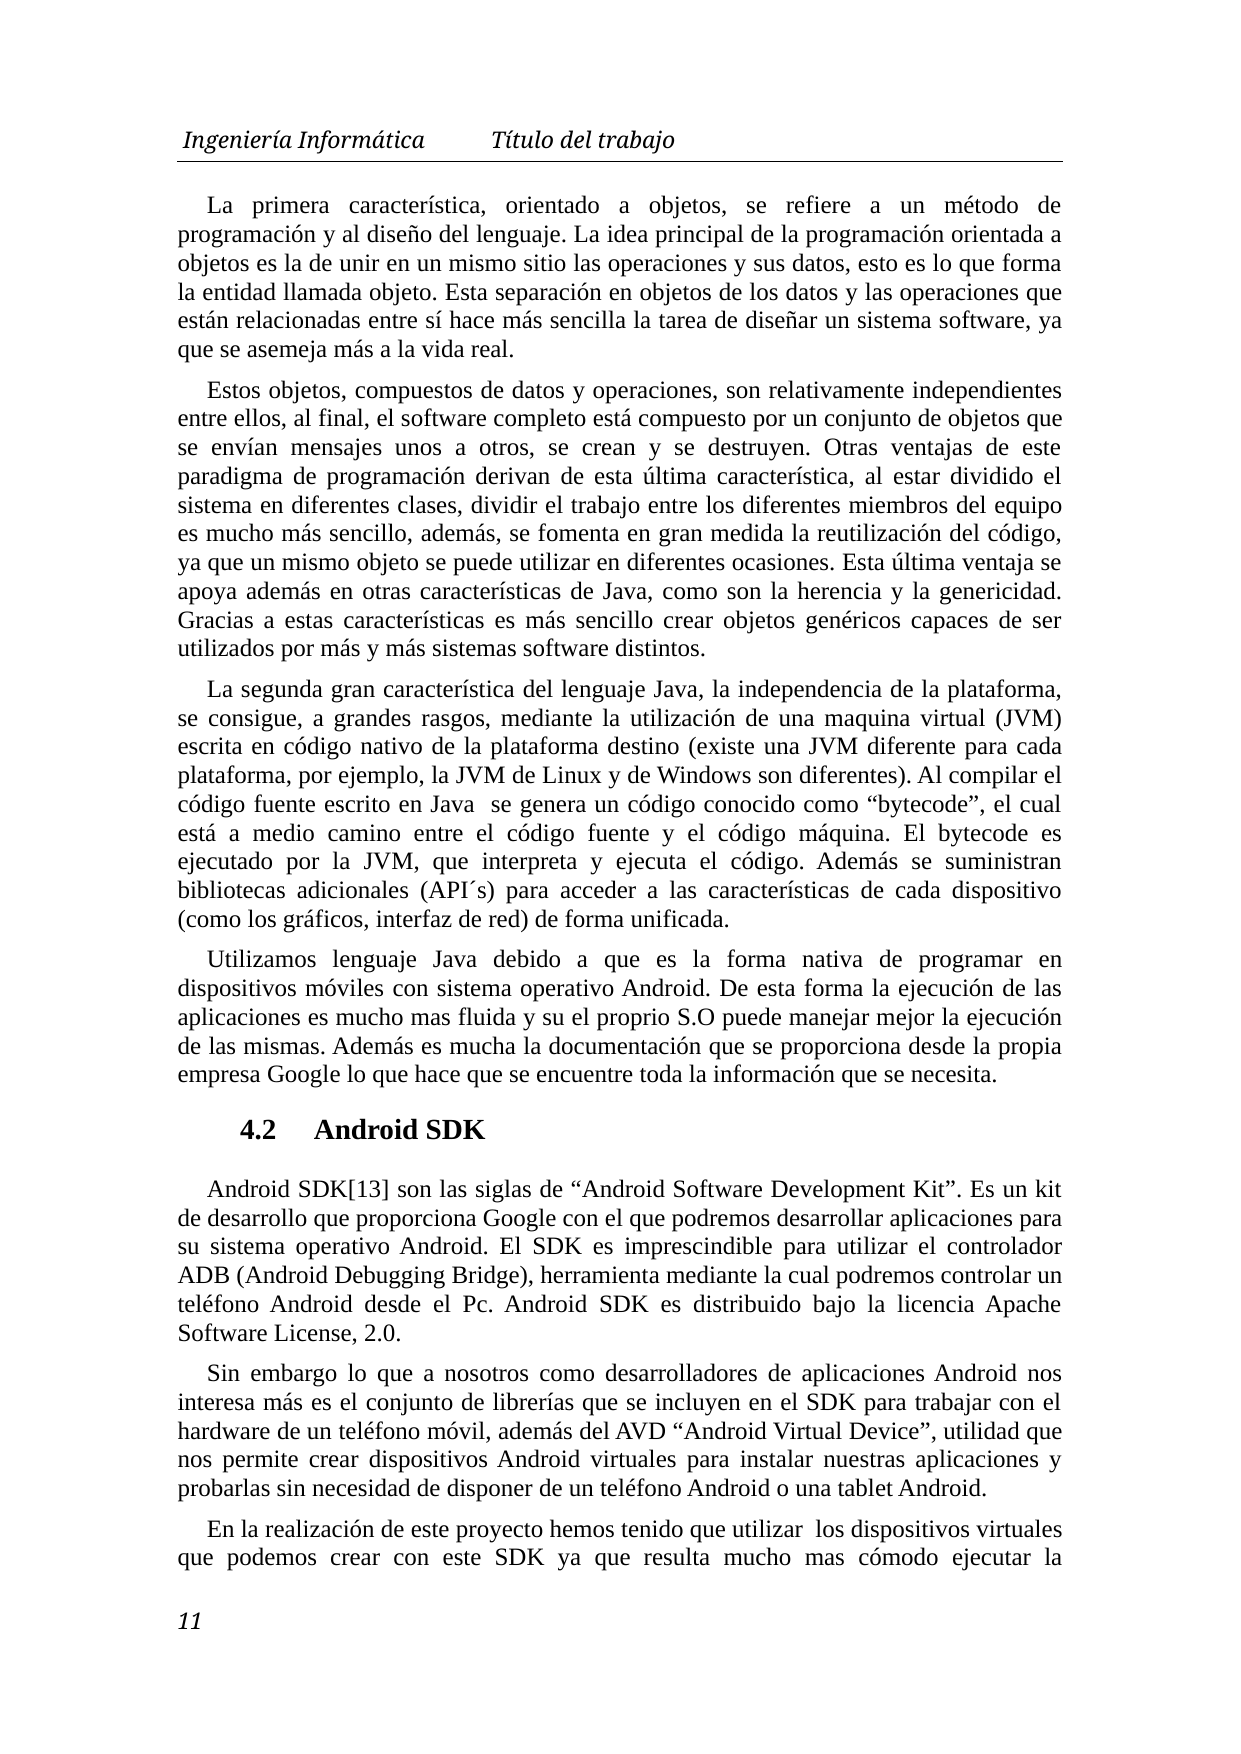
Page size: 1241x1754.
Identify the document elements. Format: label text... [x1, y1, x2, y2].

text La segunda gran característica del lenguaje Java, la independencia de la plataforma, se consigue, a grandes rasgos, mediante la utilización de una maquina virtual (JVM) escrita en código nativo de la plataforma destino (existe una JVM diferente para cada plataforma, por ejemplo, la JVM de Linux y de Windows son diferentes). Al compilar el código fuente escrito en Java se genera un código conocido como “bytecode”, el cual está a medio camino entre el código fuente y el código máquina. El bytecode es ejecutado por la JVM, que interpreta y ejecuta el código. Además se suministran bibliotecas adicionales (API´s) para acceder a las características de cada dispositivo (como los gráficos, interfaz de red) de forma unificada. [177, 674, 1063, 933]
subtitle Android SDK [240, 1112, 1063, 1145]
text Android SDK[13] son las siglas de “Android Software Development Kit”. Es un kit de desarrollo que proporciona Google con el que podremos desarrollar aplicaciones para su sistema operativo Android. El SDK es imprescindible para utilizar el controlador ADB (Android Debugging Bridge), herramienta mediante la cual podremos controlar un teléfono Android desde el Pc. Android SDK es distribuido bajo la licencia Apache Software License, 2.0. [177, 1174, 1063, 1346]
text En la realización de este proyecto hemos tenido que utilizar los dispositivos virtuales que podemos crear con este SDK ya que resulta mucho mas cómodo ejecutar la [177, 1514, 1063, 1571]
text La primera característica, orientado a objetos, se refiere a un método de programación y al diseño del lenguaje. La idea principal de la programación orientada a objetos es la de unir en un mismo sitio las operaciones y sus datos, esto es lo que forma la entidad llamada objeto. Esta separación en objetos de los datos y las operaciones que están relacionadas entre sí hace más sencilla la tarea de diseñar un sistema software, ya que se asemeja más a la vida real. [177, 190, 1063, 363]
text Utilizamos lenguaje Java debido a que es la forma nativa de programar en dispositivos móviles con sistema operativo Android. De esta forma la ejecución de las aplicaciones es mucho mas fluida y su el proprio S.O puede manejar mejor la ejecución de las mismas. Además es mucha la documentación que se proporciona desde la propia empresa Google lo que hace que se encuentre toda la información que se necesita. [177, 944, 1063, 1088]
text Sin embargo lo que a nosotros como desarrolladores de aplicaciones Android nos interesa más es el conjunto de librerías que se incluyen en el SDK para trabajar con el hardware de un teléfono móvil, además del AVD “Android Virtual Device”, utilidad que nos permite crear dispositivos Android virtuales para instalar nuestras aplicaciones y probarlas sin necesidad de disponer de un teléfono Android o una tablet Android. [177, 1358, 1063, 1502]
text Estos objetos, compuestos de datos y operaciones, son relativamente independientes entre ellos, al final, el software completo está compuesto por un conjunto de objetos que se envían mensajes unos a otros, se crean y se destruyen. Otras ventajas de este paradigma de programación derivan de esta última característica, al estar dividido el sistema en diferentes clases, dividir el trabajo entre los diferentes miembros del equipo es mucho más sencillo, además, se fomenta en gran medida la reutilización del código, ya que un mismo objeto se puede utilizar en diferentes ocasiones. Esta última ventaja se apoya además en otras características de Java, como son la herencia y la genericidad. Gracias a estas características es más sencillo crear objetos genéricos capaces de ser utilizados por más y más sistemas software distintos. [177, 375, 1063, 662]
